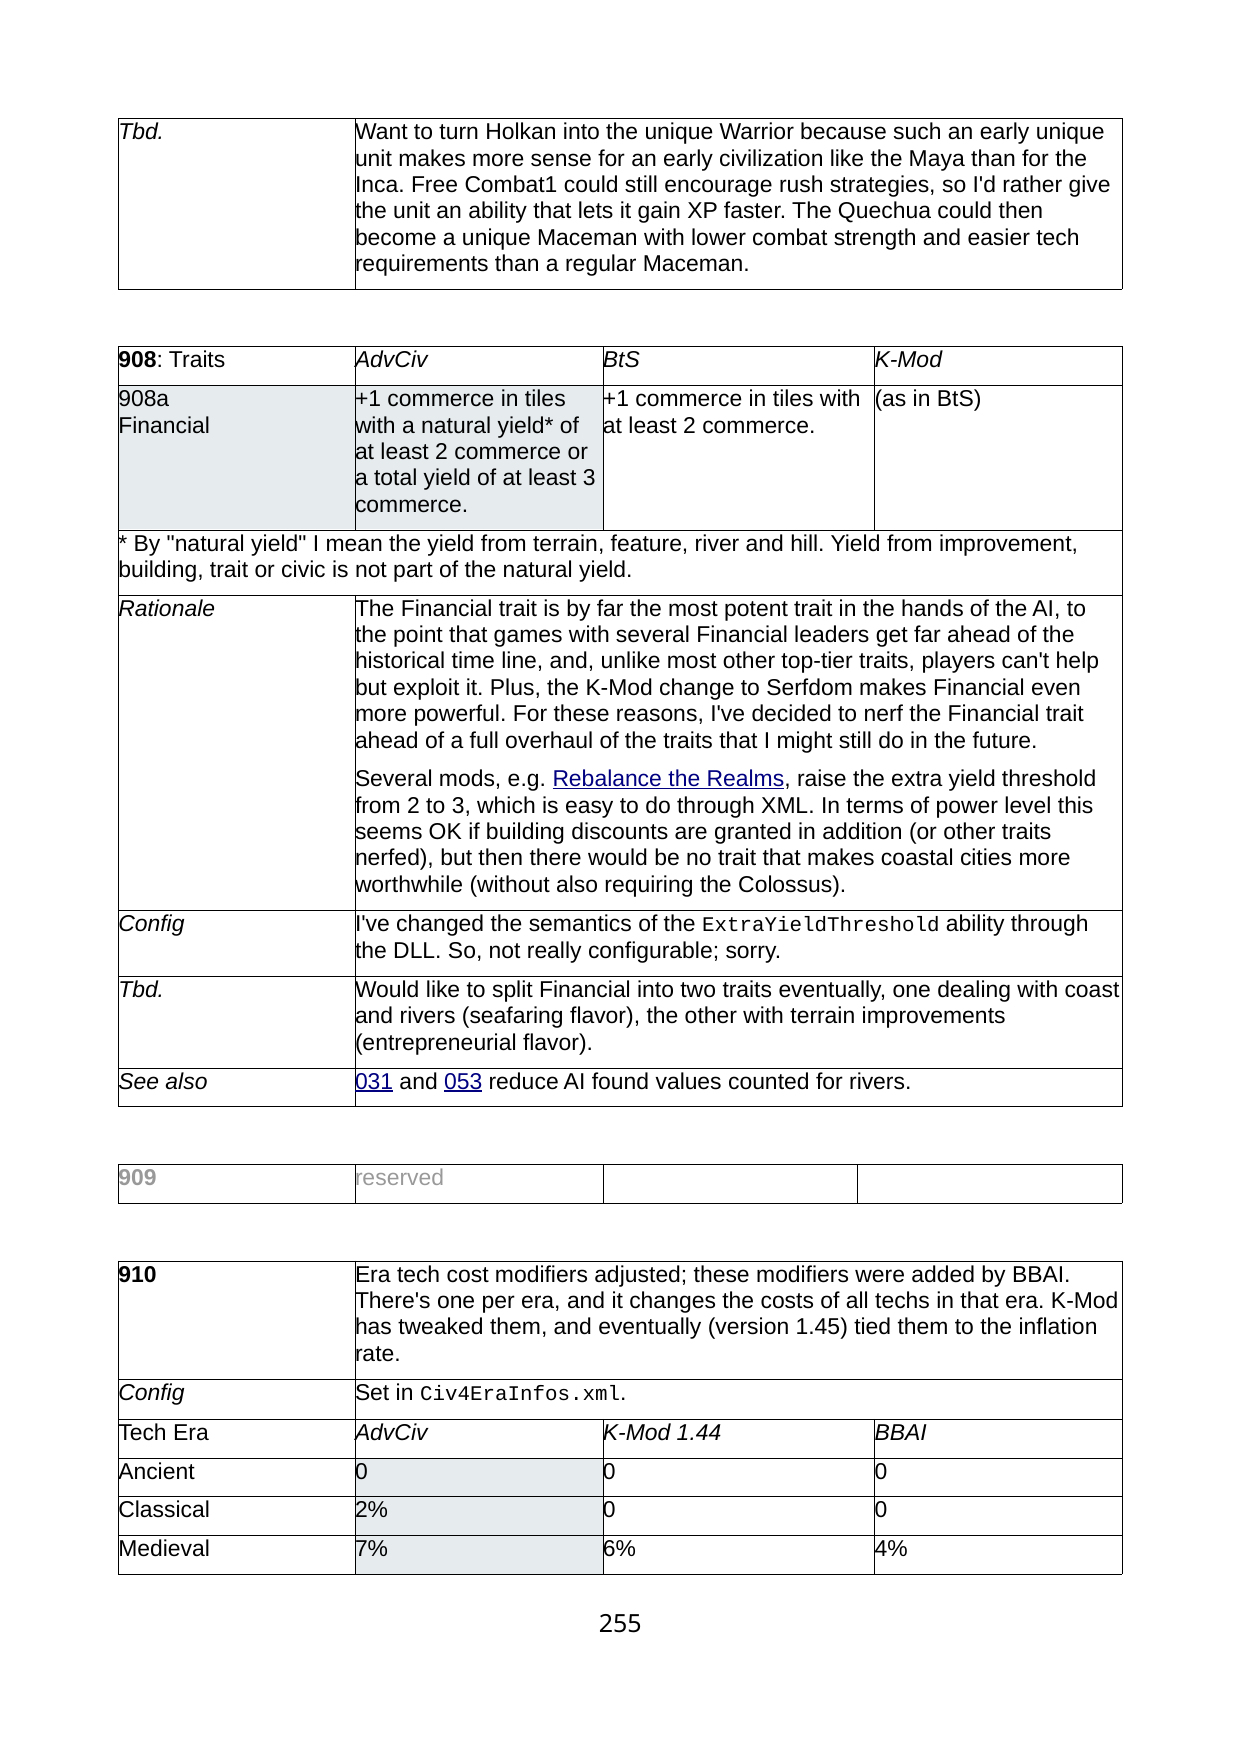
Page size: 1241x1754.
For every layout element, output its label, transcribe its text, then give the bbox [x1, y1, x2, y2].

table_cell 031 and 053 reduce AI found values counted for rivers. [356, 1069, 1122, 1106]
table_cell Config [119, 1380, 355, 1419]
table_header K-Mod [875, 347, 1122, 385]
table_header 909 [119, 1165, 355, 1203]
table_cell 0 [604, 1497, 874, 1535]
table_cell Tbd. [119, 977, 355, 1068]
table_cell Classical [119, 1497, 355, 1535]
table_header [604, 1165, 857, 1203]
table_header [858, 1165, 1122, 1203]
table_cell Medieval [119, 1536, 355, 1574]
table_cell The Financial trait is by far the most potent trait in the hands of the AI, to the point that games with several Financial leaders get far ahead of the historical time line, and, unlike most other top-tier traits, players can't help but exploit it. Plus, the K-Mod change to Serfdom makes Financial even more powerful. For these reasons, I've decided to nerf the Financial trait ahead of a full overhaul of the traits that I might still do in the future. Several mods, e.g. Rebalance the Realms, raise the extra yield threshold from 2 to 3, which is easy to do through XML. In terms of power level this seems OK if building discounts are granted in addition (or other traits nerfed), but then there would be no trait that makes coastal cities more worthwhile (without also requiring the Colossus). [356, 596, 1122, 909]
table_cell (as in BtS) [875, 386, 1122, 529]
table_cell 6% [604, 1536, 874, 1574]
table_cell +1 commerce in tiles with at least 2 commerce. [604, 386, 874, 529]
table_cell AdvCiv [356, 1420, 603, 1457]
table_cell 908a Financial [119, 386, 355, 529]
table_cell 2% [356, 1497, 603, 1535]
table_cell Tbd. [119, 119, 355, 289]
table_cell * By "natural yield" I mean the yield from terrain, feature, river and hill. Yield from improvement, building, trait or civic is not part of the natural yield. [119, 531, 1122, 595]
table_header AdvCiv [356, 347, 603, 385]
table_cell Would like to split Financial into two traits eventually, one dealing with coast and rivers (seafaring flavor), the other with terrain improvements (entrepreneurial flavor). [356, 977, 1122, 1068]
table_cell K-Mod 1.44 [604, 1420, 874, 1457]
table_cell 0 [875, 1497, 1122, 1535]
table_cell 0 [356, 1459, 603, 1496]
table_cell Set in Civ4EraInfos.xml. [356, 1380, 1122, 1419]
table_cell I've changed the semantics of the ExtraYieldThreshold ability through the DLL. So, not really configurable; sorry. [356, 911, 1122, 976]
table_cell Rationale [119, 596, 355, 909]
table_cell Ancient [119, 1459, 355, 1496]
table_cell 0 [875, 1459, 1122, 1496]
table_header reserved [356, 1165, 603, 1203]
table_header BtS [604, 347, 874, 385]
table_header 908: Traits [119, 347, 355, 385]
table_cell See also [119, 1069, 355, 1106]
table_cell Want to turn Holkan into the unique Warrior because such an early unique unit makes more sense for an early civilization like the Maya than for the Inca. Free Combat1 could still encourage rush strategies, so I'd rather give the unit an ability that lets it gain XP faster. The Quechua could then become a unique Maceman with lower combat strength and easier tech requirements than a regular Maceman. [356, 119, 1122, 289]
table_cell 0 [604, 1459, 874, 1496]
table_header 910 [119, 1262, 355, 1378]
table_header Era tech cost modifiers adjusted; these modifiers were added by BBAI. There's one per era, and it changes the costs of all techs in that era. K-Mod has tweaked them, and eventually (version 1.45) tied them to the inflation rate. [356, 1262, 1122, 1378]
table_cell 7% [356, 1536, 603, 1574]
table_cell Tech Era [119, 1420, 355, 1457]
table_cell Config [119, 911, 355, 976]
table_cell 4% [875, 1536, 1122, 1574]
table_cell +1 commerce in tiles with a natural yield* of at least 2 commerce or a total yield of at least 3 commerce. [356, 386, 603, 529]
table_cell BBAI [875, 1420, 1122, 1457]
